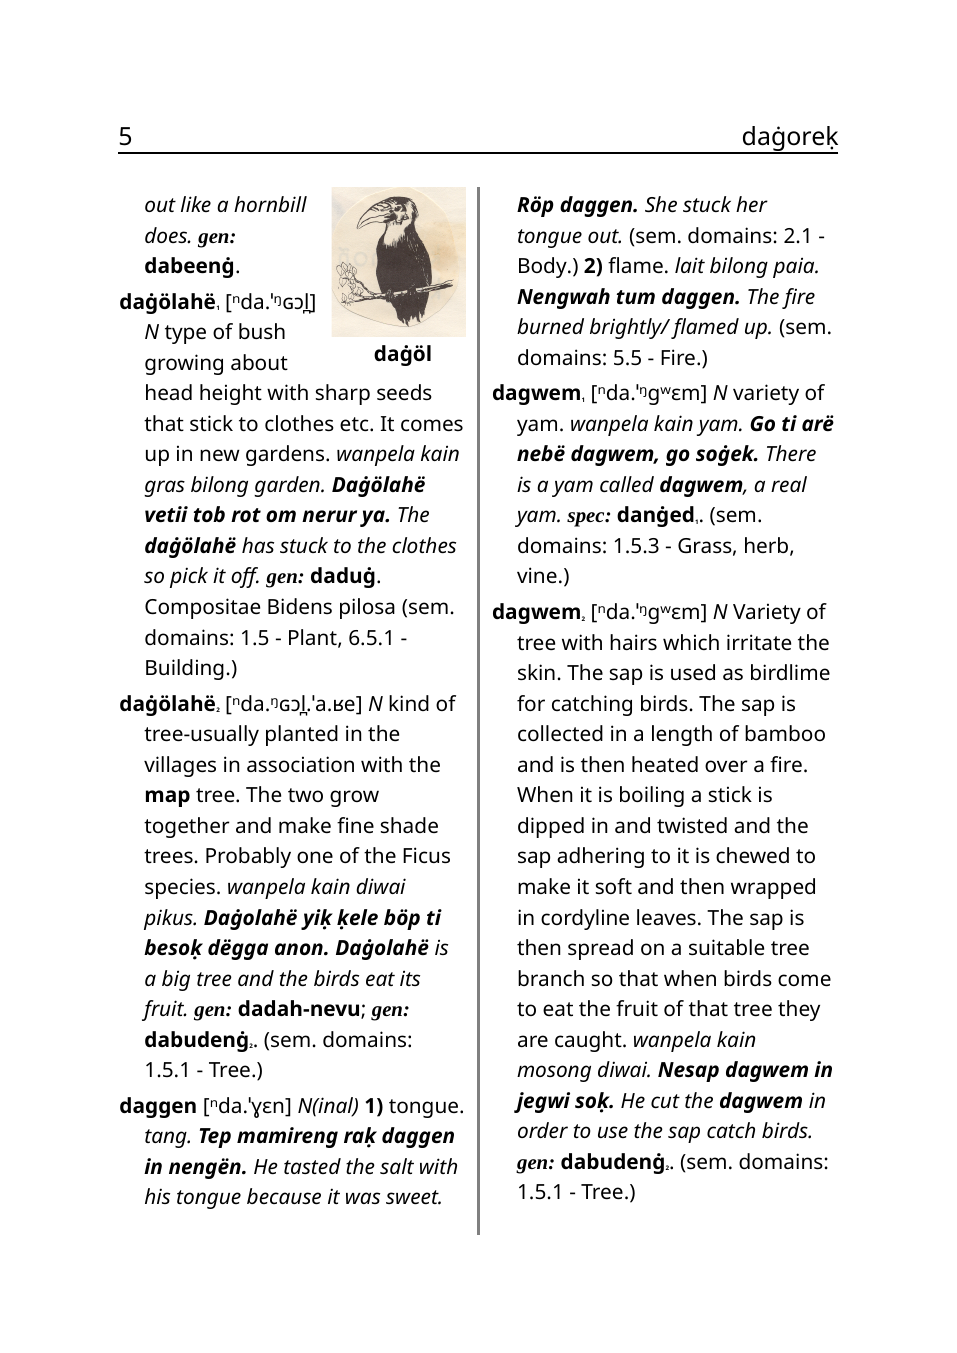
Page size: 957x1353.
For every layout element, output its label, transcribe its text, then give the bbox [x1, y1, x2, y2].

text daġölahë2 [ⁿda.ᵑɢɔl̪.ˈa.ʁe] N kind of tree-usually planted in the villages in association with the map tree. The two grow together and make fine shade trees. Probably one of the Ficus species. wanpela kain diwai pikus. Daġolahë yiḳ ḳele böp ti besoḳ dëgga anon. Daġolahë is a big tree and the birds eat its fruit. gen: dadah-nevu; gen: dabudenġ2. (sem. domains: 1.5.1 - Tree.) [119, 686, 465, 1088]
text daggen [ⁿda.ˈɣɛn] N(inal) 1) tongue. tang. Tep mamireng raḳ daggen in nengën. He tasted the salt with his tongue because it was sweet. [119, 1088, 465, 1215]
text dagwem2 [ⁿda.ˈᵑɡʷɛm] N Variety of tree with hairs which irritate the skin. The sap is used as birdlime for catching birds. The sap is collected in a length of bamboo and is then heated over a fire. When it is boiling a stick is dipped in and twisted and the sap adhering to it is chewed to make it soft and then wrapped in cordyline leaves. The sap is then spread on a suitable tree branch so that when birds come to eat the fruit of that tree they are caught. wanpela kain mosong diwai. Nesap dagwem in jegwi soḳ. He cut the dagwem in order to use the sap catch birds. gen: dabudenġ2. (sem. domains: 1.5.1 - Tree.) [492, 594, 837, 1210]
text Röp daggen. She stuck her tongue out. (sem. domains: 2.1 - Body.) 2) flame. lait bilong paia. Nengwah tum daggen. The fire burned brightly/ flamed up. (sem. domains: 5.5 - Fire.) [492, 188, 837, 375]
picture [331, 187, 466, 337]
text out like a hornbill does. gen: dabeenġ. [119, 188, 331, 284]
text dagwem1 [ⁿda.ˈᵑɡʷɛm] N variety of yam. wanpela kain yam. Go ti arë nebë dagwem, go soġek. There is a yam called dagwem, a real yam. spec: danġed1. (sem. domains: 1.5.3 - Grass, herb, vine.) [492, 375, 837, 594]
text daġöl [341, 337, 465, 372]
text daġölahë1 [ⁿda.ˈᵑɢɔl̪] N type of bush growing about head height with sharp seeds that stick to clothes etc. It comes up in new gardens. wanpela kain gras bilong garden. Daġölahë vetii tob rot om nerur ya. The daġölahë has stuck to the clothes so pick it off. gen: daduġ. Compositae Bidens pilosa (sem. domains: 1.5 - Plant, 6.5.1 - Building.) [119, 284, 465, 686]
